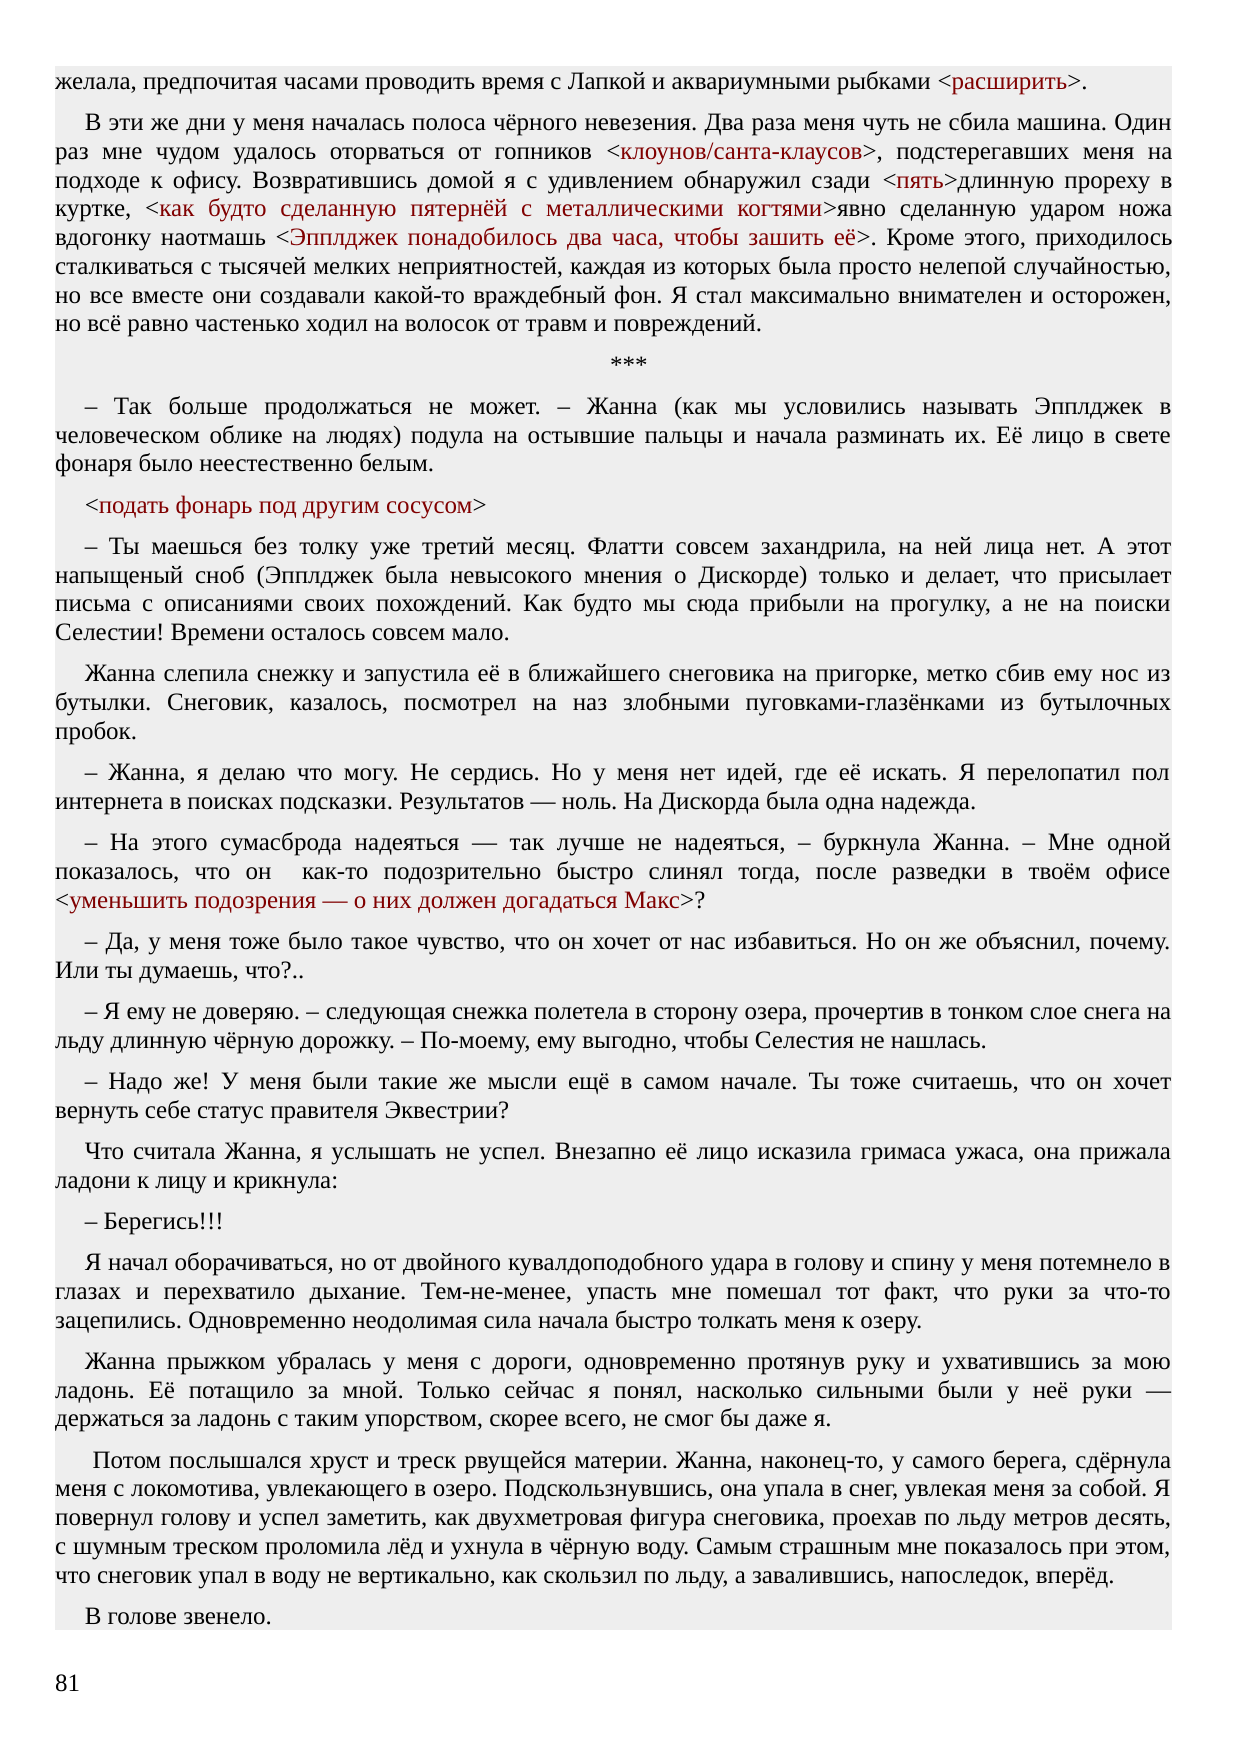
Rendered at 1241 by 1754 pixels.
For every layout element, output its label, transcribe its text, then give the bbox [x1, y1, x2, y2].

text Жанна прыжком убралась у меня с дороги, одновременно протянув руку и ухватившись за мою ладонь. Её потащило за мной. Только сейчас я понял, насколько сильными были у неё руки — держаться за ладонь с таким упорством, скорее всего, не смог бы даже я. [55, 1346, 1172, 1432]
text Что считала Жанна, я услышать не успел. Внезапно её лицо исказила гримаса ужаса, она прижала ладони к лицу и крикнула: [55, 1136, 1172, 1193]
text Я начал оборачиваться, но от двойного кувалдоподобного удара в голову и спину у меня потемнело в глазах и перехватило дыхание. Тем-не-менее, упасть мне помешал тот факт, что руки за что-то зацепились. Одновременно неодолимая сила начала быстро толкать меня к озеру. [55, 1247, 1172, 1333]
text В эти же дни у меня началась полоса чёрного невезения. Два раза меня чуть не сбила машина. Один раз мне чудом удалось оторваться от гопников <клоунов/санта-клаусов>, подстерегавших меня на подходе к офису. Возвратившись домой я с удивлением обнаружил сзади <пять>длинную прореху в куртке, <как будто сделанную пятернёй с металлическими когтями>явно сделанную ударом ножа вдогонку наотмашь <Эпплджек понадобилось два часа, чтобы зашить её>. Кроме этого, приходилось сталкиваться с тысячей мелких неприятностей, каждая из которых была просто нелепой случайностью, но все вместе они создавали какой-то враждебный фон. Я стал максимально внимателен и осторожен, но всё равно частенько ходил на волосок от травм и повреждений. [55, 107, 1172, 337]
text В голове звенело. [55, 1601, 1172, 1630]
text – Жанна, я делаю что могу. Не сердись. Но у меня нет идей, где её искать. Я перелопатил пол интернета в поисках подсказки. Результатов — ноль. На Дискорда была одна надежда. [55, 757, 1172, 815]
text <подать фонарь под другим сосусом> [55, 490, 1172, 518]
text Жанна слепила снежку и запустила её в ближайшего снеговика на пригорке, метко сбив ему нос из бутылки. Снеговик, казалось, посмотрел на наз злобными пуговками-глазёнками из бутылочных пробок. [55, 658, 1172, 745]
text – Да, у меня тоже было такое чувство, что он хочет от нас избавиться. Но он же объяснил, почему. Или ты думаешь, что?.. [55, 926, 1172, 983]
text – Я ему не доверяю. – следующая снежка полетела в сторону озера, прочертив в тонком слое снега на льду длинную чёрную дорожку. – По-моему, ему выгодно, чтобы Селестия не нашлась. [55, 996, 1172, 1053]
text Потом послышался хруст и треск рвущейся материи. Жанна, наконец-то, у самого берега, сдёрнула меня с локомотива, увлекающего в озеро. Подскользнувшись, она упала в снег, увлекая меня за собой. Я повернул голову и успел заметить, как двухметровая фигура снеговика, проехав по льду метров десять, с шумным треском проломила лёд и ухнула в чёрную воду. Самым страшным мне показалось при этом, что снеговик упал в воду не вертикально, как скользил по льду, а завалившись, напоследок, вперёд. [55, 1445, 1172, 1588]
text – На этого сумасброда надеяться — так лучше не надеяться, – буркнула Жанна. – Мне одной показалось, что он как-то подозрительно быстро слинял тогда, после разведки в твоём офисе <уменьшить подозрения — о них должен догадаться Макс>? [55, 827, 1172, 913]
text – Так больше продолжаться не может. – Жанна (как мы условились называть Эпплджек в человеческом облике на людях) подула на остывшие пальцы и начала разминать их. Её лицо в свете фонаря было неестественно белым. [55, 391, 1172, 477]
text – Берегись!!! [55, 1206, 1172, 1235]
text – Надо же! У меня были такие же мысли ещё в самом начале. Ты тоже считаешь, что он хочет вернуть себе статус правителя Эквестрии? [55, 1066, 1172, 1123]
text *** [55, 350, 1172, 378]
text – Ты маешься без толку уже третий месяц. Флатти совсем захандрила, на ней лица нет. А этот напыщеный сноб (Эпплджек была невысокого мнения о Дискорде) только и делает, что присылает письма с описаниями своих похождений. Как будто мы сюда прибыли на прогулку, а не на поиски Селестии! Времени осталось совсем мало. [55, 531, 1172, 646]
text желала, предпочитая часами проводить время с Лапкой и аквариумными рыбками <расширить>. [55, 66, 1172, 95]
